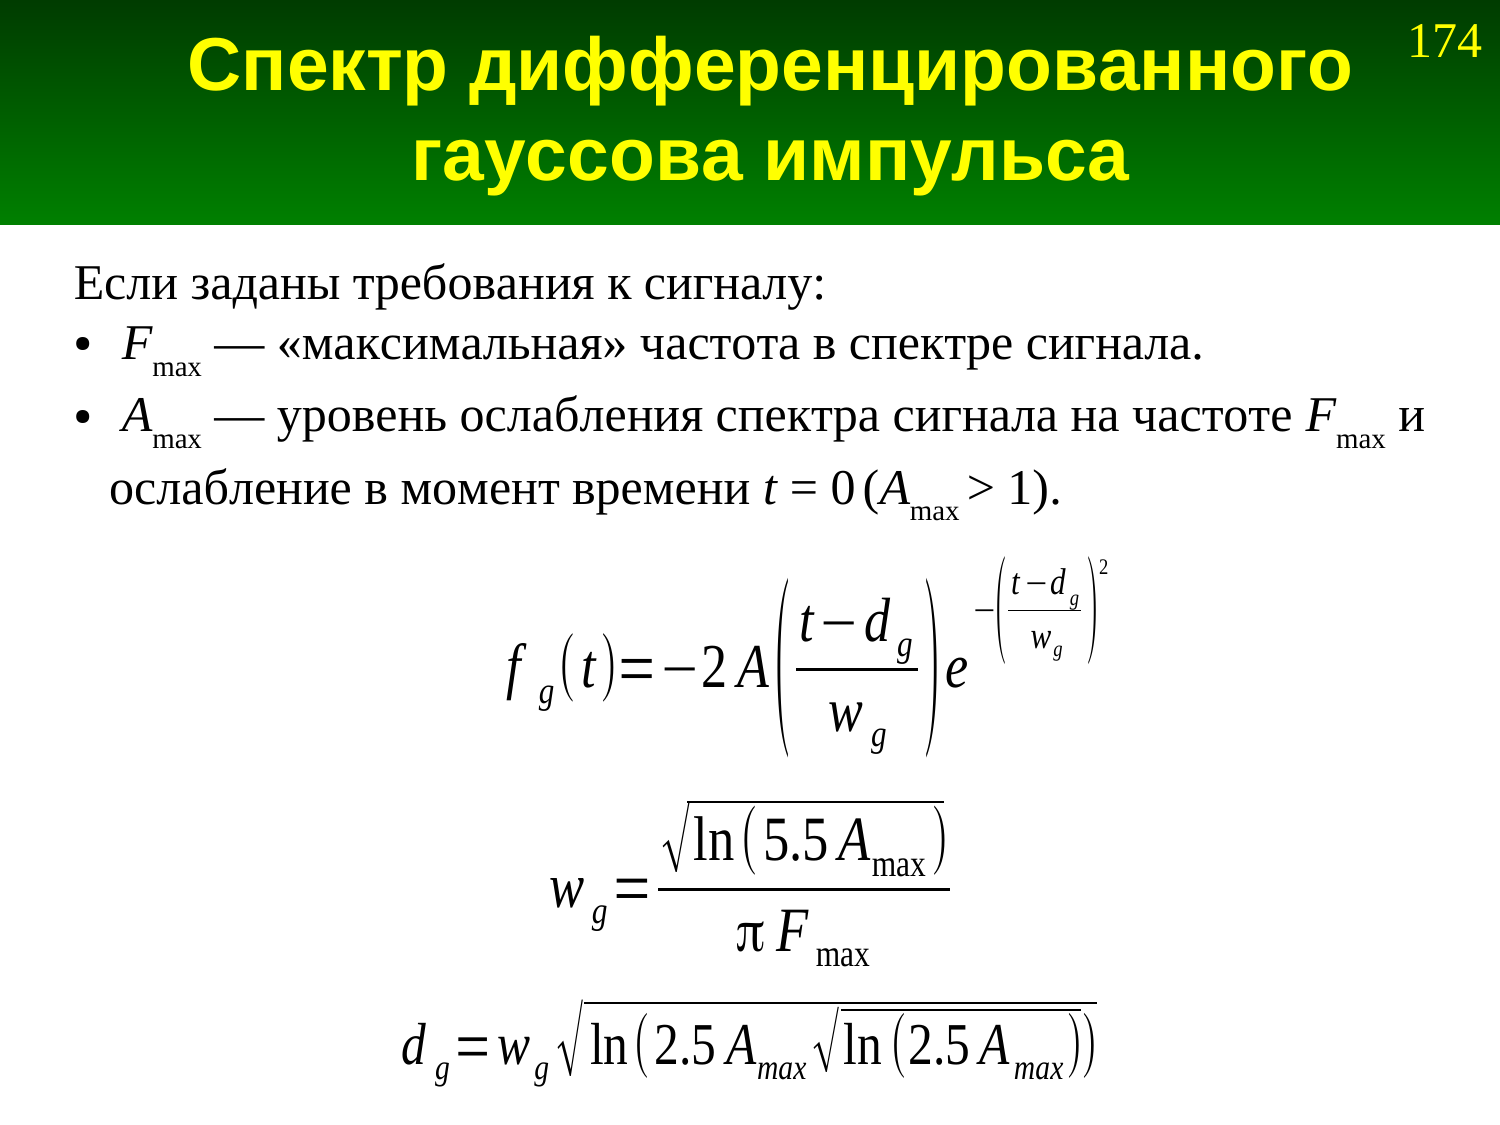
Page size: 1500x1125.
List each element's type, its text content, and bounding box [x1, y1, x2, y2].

chart [535, 797, 965, 975]
chart [483, 555, 1120, 762]
chart [388, 998, 1112, 1087]
title Спектр дифференцированного гауссова импульса [100, 7, 1441, 204]
text_box Если заданы требования к сигналу: Fmax — «максимальная» частота в спектре сигнала. Amax — уровень ослабления спектра сигнала на частоте Fmax и ослабление в момент времени t = 0 (Amax > 1). [59, 242, 1453, 679]
